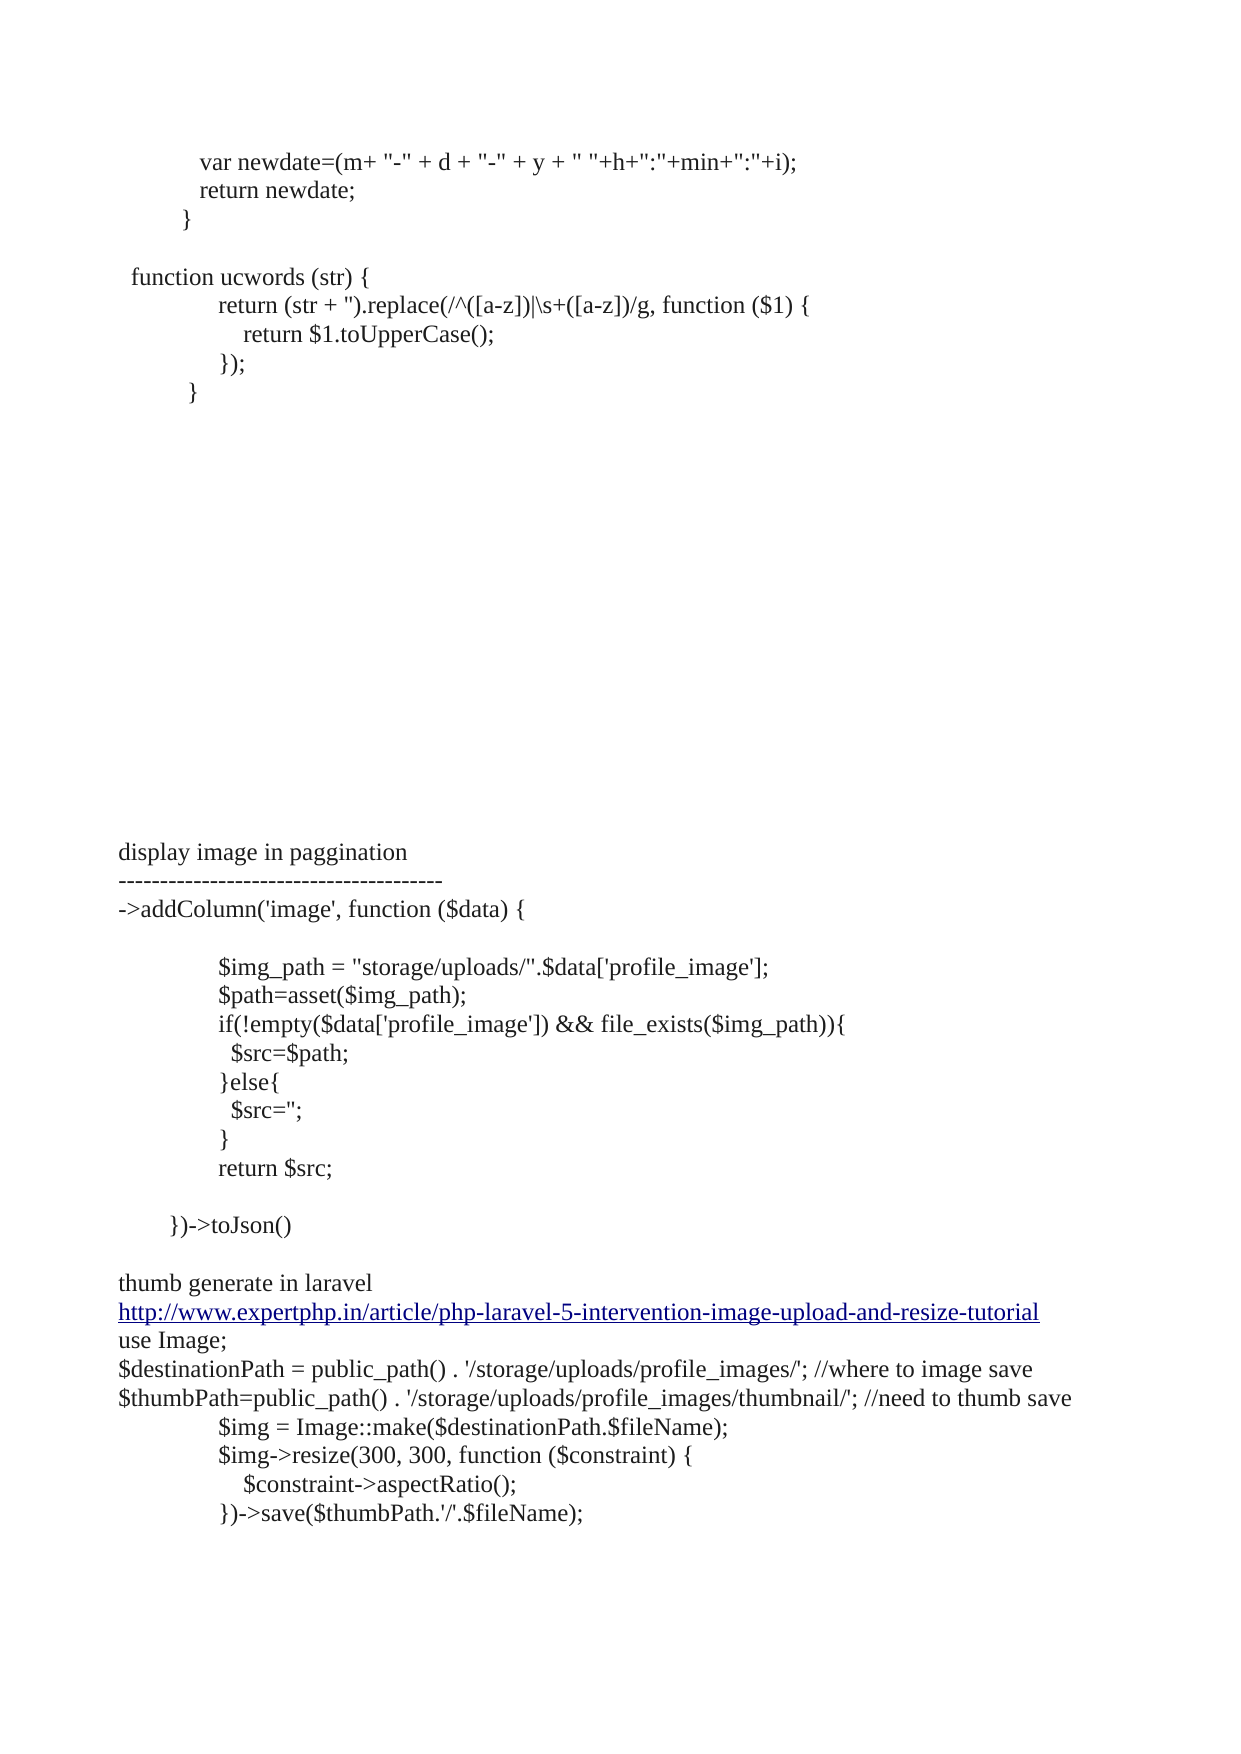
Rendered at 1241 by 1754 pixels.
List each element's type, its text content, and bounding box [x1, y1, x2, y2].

text }else{ [118, 1067, 1122, 1096]
text thumb generate in laravel [118, 1268, 1122, 1297]
text $img_path = "storage/uploads/".$data['profile_image']; [118, 952, 1122, 981]
text $img = Image::make($destinationPath.$fileName); [118, 1412, 1122, 1441]
text return $src; [118, 1153, 1122, 1182]
text display image in paggination [118, 837, 1122, 866]
text return newdate; [118, 176, 1122, 204]
text } [118, 377, 1122, 406]
text $destinationPath = public_path() . '/storage/uploads/profile_images/'; //where to image save [118, 1354, 1122, 1383]
text $thumbPath=public_path() . '/storage/uploads/profile_images/thumbnail/'; //need to thumb save [118, 1383, 1122, 1412]
text })->save($thumbPath.'/'.$fileName); [118, 1498, 1122, 1527]
text use Image; [118, 1326, 1122, 1354]
text $src=$path; [118, 1038, 1122, 1067]
text $img->resize(300, 300, function ($constraint) { [118, 1441, 1122, 1469]
text function ucwords (str) { [118, 262, 1122, 291]
text return (str + '').replace(/^([a-z])|\s+([a-z])/g, function ($1) { [118, 291, 1122, 319]
text var newdate=(m+ "-" + d + "-" + y + " "+h+":"+min+":"+i); [118, 147, 1122, 176]
text } [118, 204, 1122, 233]
text })->toJson() [118, 1211, 1122, 1239]
text --------------------------------------- [118, 866, 1122, 894]
text $constraint->aspectRatio(); [118, 1469, 1122, 1498]
text $src=''; [118, 1096, 1122, 1124]
text } [118, 1124, 1122, 1153]
text ->addColumn('image', function ($data) { [118, 894, 1122, 923]
text if(!empty($data['profile_image']) && file_exists($img_path)){ [118, 1009, 1122, 1038]
text $path=asset($img_path); [118, 981, 1122, 1009]
text return $1.toUpperCase(); [118, 319, 1122, 348]
text }); [118, 348, 1122, 377]
text http://www.expertphp.in/article/php-laravel-5-intervention-image-upload-and-resize-tutorial [118, 1297, 1122, 1326]
